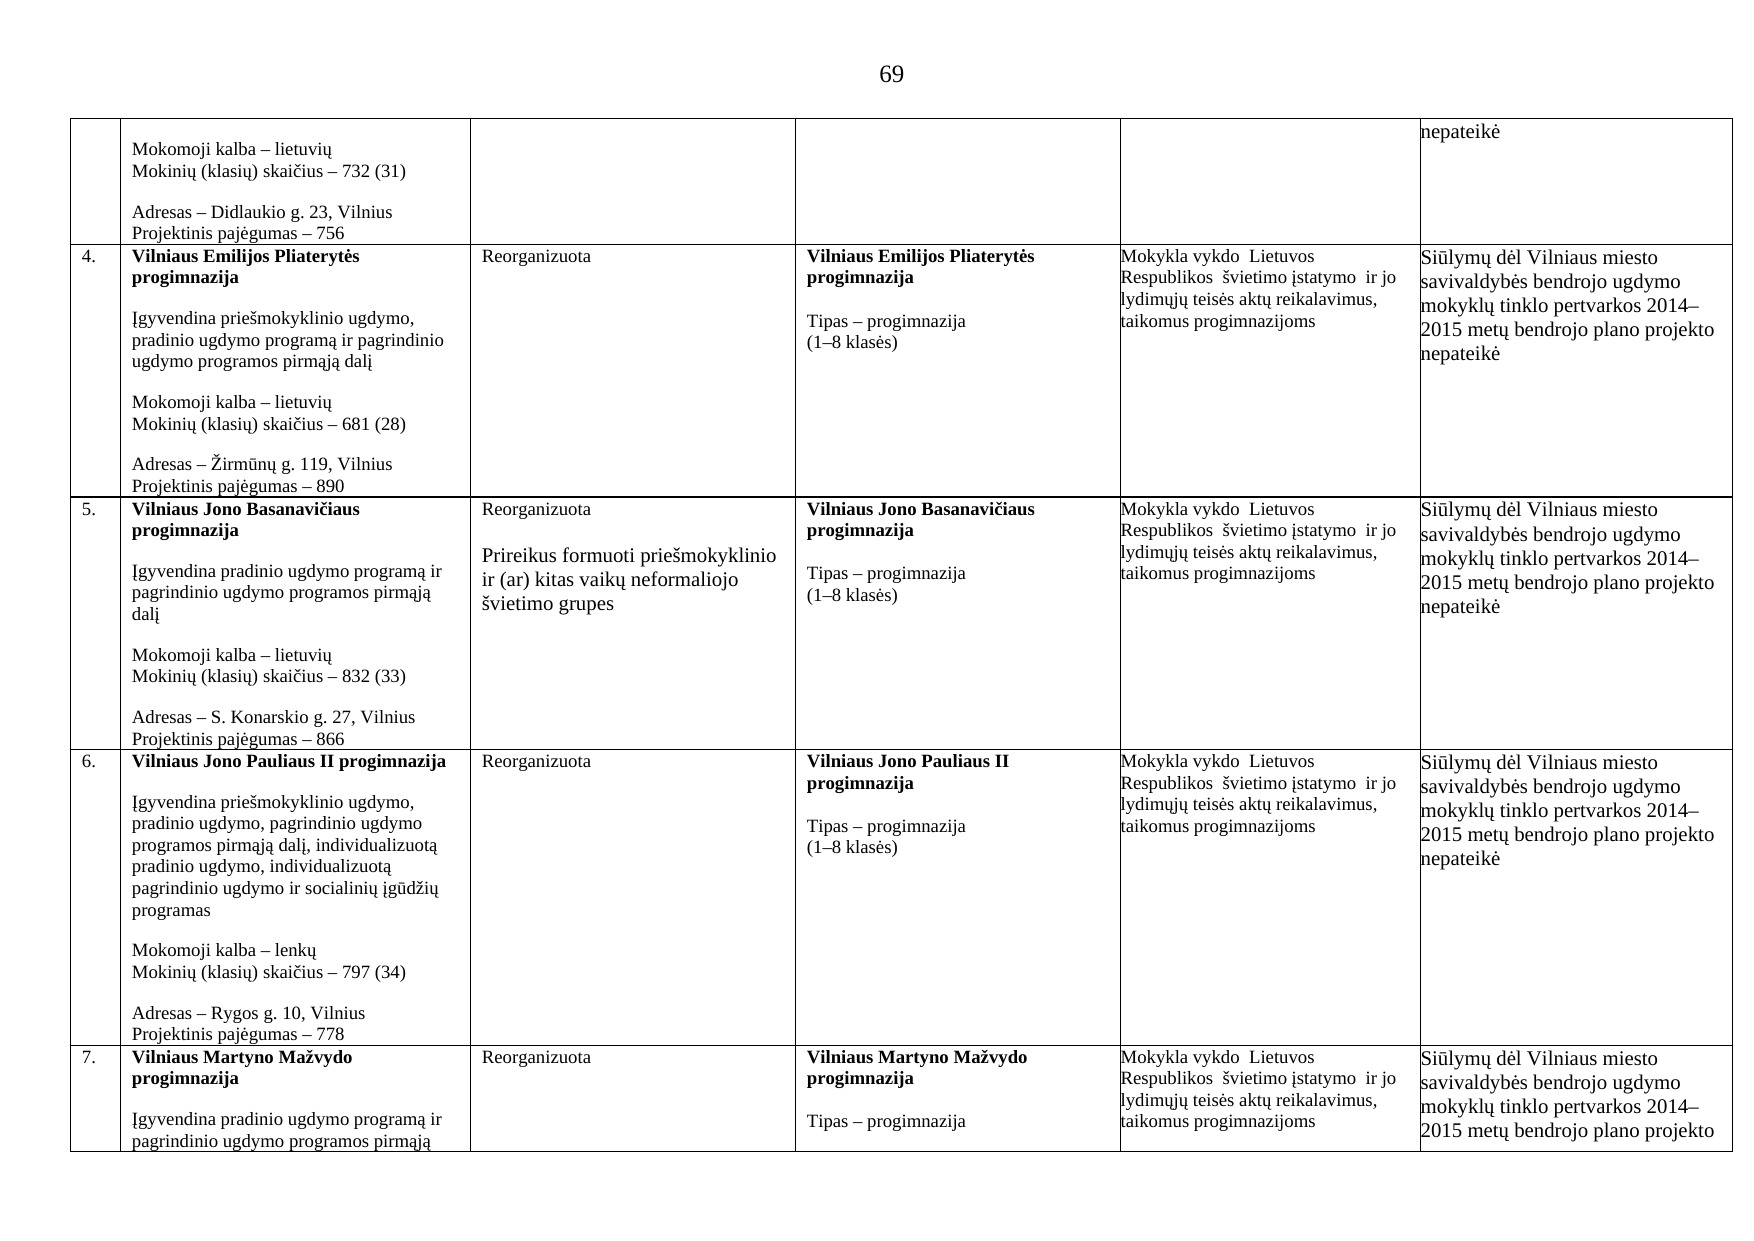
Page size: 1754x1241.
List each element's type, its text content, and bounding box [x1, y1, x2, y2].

table_cell Vilniaus Emilijos Pliaterytės progimnazija Tipas – progimnazija (1–8 klasės) [796, 245, 1120, 496]
table_cell 7. [71, 1046, 120, 1151]
table_cell Mokykla vykdo Lietuvos Respublikos švietimo įstatymo ir jo lydimųjų teisės aktų reikalavimus, taikomus progimnazijoms [1121, 245, 1420, 496]
table_cell nepateikė [1421, 119, 1732, 244]
table_cell [471, 119, 795, 244]
table_cell 5. [71, 498, 120, 749]
table_cell Vilniaus Jono Basanavičiaus progimnazija Įgyvendina pradinio ugdymo programą ir pagrindinio ugdymo programos pirmąją dalį Mokomoji kalba – lietuvių Mokinių (klasių) skaičius – 832 (33) Adresas – S. Konarskio g. 27, Vilnius Projektinis pajėgumas – 866 [121, 498, 470, 749]
table_cell Mokykla vykdo Lietuvos Respublikos švietimo įstatymo ir jo lydimųjų teisės aktų reikalavimus, taikomus progimnazijoms [1121, 498, 1420, 749]
table_cell Reorganizuota Prireikus formuoti priešmokyklinio ir (ar) kitas vaikų neformaliojo švietimo grupes [471, 498, 795, 749]
table_cell [71, 119, 120, 244]
table_cell [1121, 119, 1420, 244]
table_cell Siūlymų dėl Vilniaus miesto savivaldybės bendrojo ugdymo mokyklų tinklo pertvarkos 2014–2015 metų bendrojo plano projekto [1421, 1046, 1732, 1151]
table_cell Vilniaus Emilijos Pliaterytės progimnazija Įgyvendina priešmokyklinio ugdymo, pradinio ugdymo programą ir pagrindinio ugdymo programos pirmąją dalį Mokomoji kalba – lietuvių Mokinių (klasių) skaičius – 681 (28) Adresas – Žirmūnų g. 119, Vilnius Projektinis pajėgumas – 890 [121, 245, 470, 496]
table_cell Reorganizuota [471, 750, 795, 1045]
table_cell Reorganizuota [471, 1046, 795, 1151]
table_cell Mokykla vykdo Lietuvos Respublikos švietimo įstatymo ir jo lydimųjų teisės aktų reikalavimus, taikomus progimnazijoms [1121, 1046, 1420, 1151]
table_cell Siūlymų dėl Vilniaus miesto savivaldybės bendrojo ugdymo mokyklų tinklo pertvarkos 2014–2015 metų bendrojo plano projekto nepateikė [1421, 245, 1732, 496]
table_cell Vilniaus Jono Basanavičiaus progimnazija Tipas – progimnazija (1–8 klasės) [796, 498, 1120, 749]
table_cell Vilniaus Martyno Mažvydo progimnazija Įgyvendina pradinio ugdymo programą ir pagrindinio ugdymo programos pirmąją [121, 1046, 470, 1151]
table_cell [796, 119, 1120, 244]
table_cell Siūlymų dėl Vilniaus miesto savivaldybės bendrojo ugdymo mokyklų tinklo pertvarkos 2014–2015 metų bendrojo plano projekto nepateikė [1421, 498, 1732, 749]
table_cell 6. [71, 750, 120, 1045]
table_cell Vilniaus Jono Pauliaus II progimnazija Įgyvendina priešmokyklinio ugdymo, pradinio ugdymo, pagrindinio ugdymo programos pirmąją dalį, individualizuotą pradinio ugdymo, individualizuotą pagrindinio ugdymo ir socialinių įgūdžių programas Mokomoji kalba – lenkų Mokinių (klasių) skaičius – 797 (34) Adresas – Rygos g. 10, Vilnius Projektinis pajėgumas – 778 [121, 750, 470, 1045]
table_cell Reorganizuota [471, 245, 795, 496]
table_cell Siūlymų dėl Vilniaus miesto savivaldybės bendrojo ugdymo mokyklų tinklo pertvarkos 2014–2015 metų bendrojo plano projekto nepateikė [1421, 750, 1732, 1045]
table_cell Mokykla vykdo Lietuvos Respublikos švietimo įstatymo ir jo lydimųjų teisės aktų reikalavimus, taikomus progimnazijoms [1121, 750, 1420, 1045]
table_cell Vilniaus Martyno Mažvydo progimnazija Tipas – progimnazija [796, 1046, 1120, 1151]
table_cell Mokomoji kalba – lietuvių Mokinių (klasių) skaičius – 732 (31) Adresas – Didlaukio g. 23, Vilnius Projektinis pajėgumas – 756 [121, 119, 470, 244]
table_cell 4. [71, 245, 120, 496]
table_cell Vilniaus Jono Pauliaus II progimnazija Tipas – progimnazija (1–8 klasės) [796, 750, 1120, 1045]
